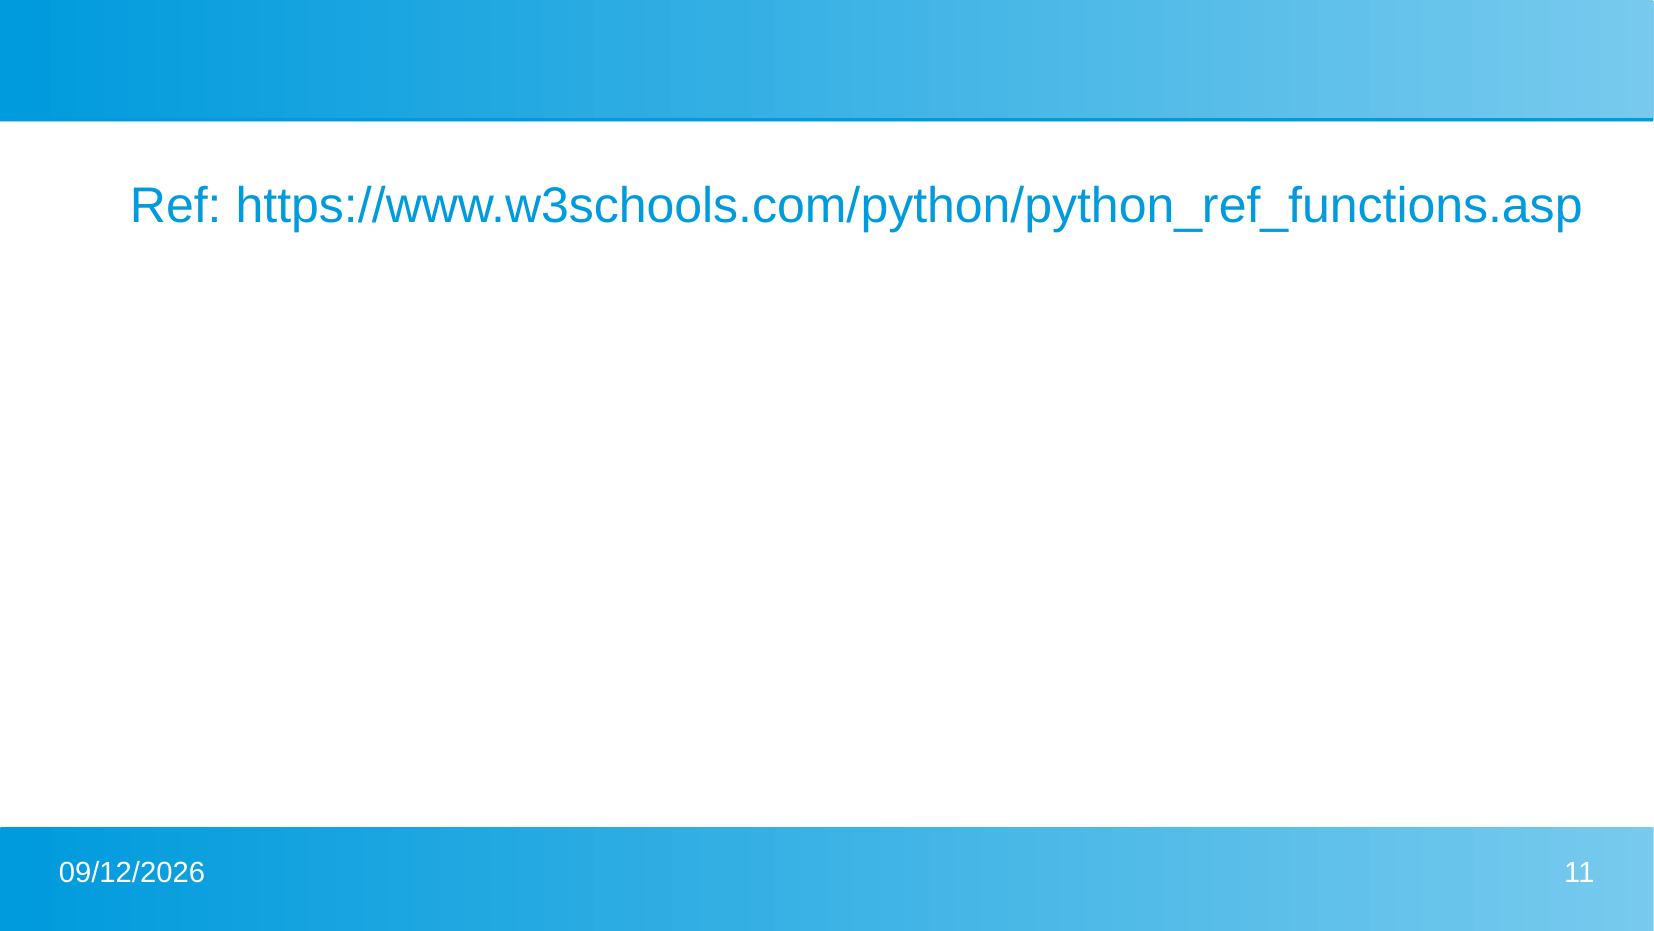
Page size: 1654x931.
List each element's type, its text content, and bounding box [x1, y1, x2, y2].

list Ref: https://www.w3schools.com/python/python_ref_functions.asp [59, 177, 1595, 768]
